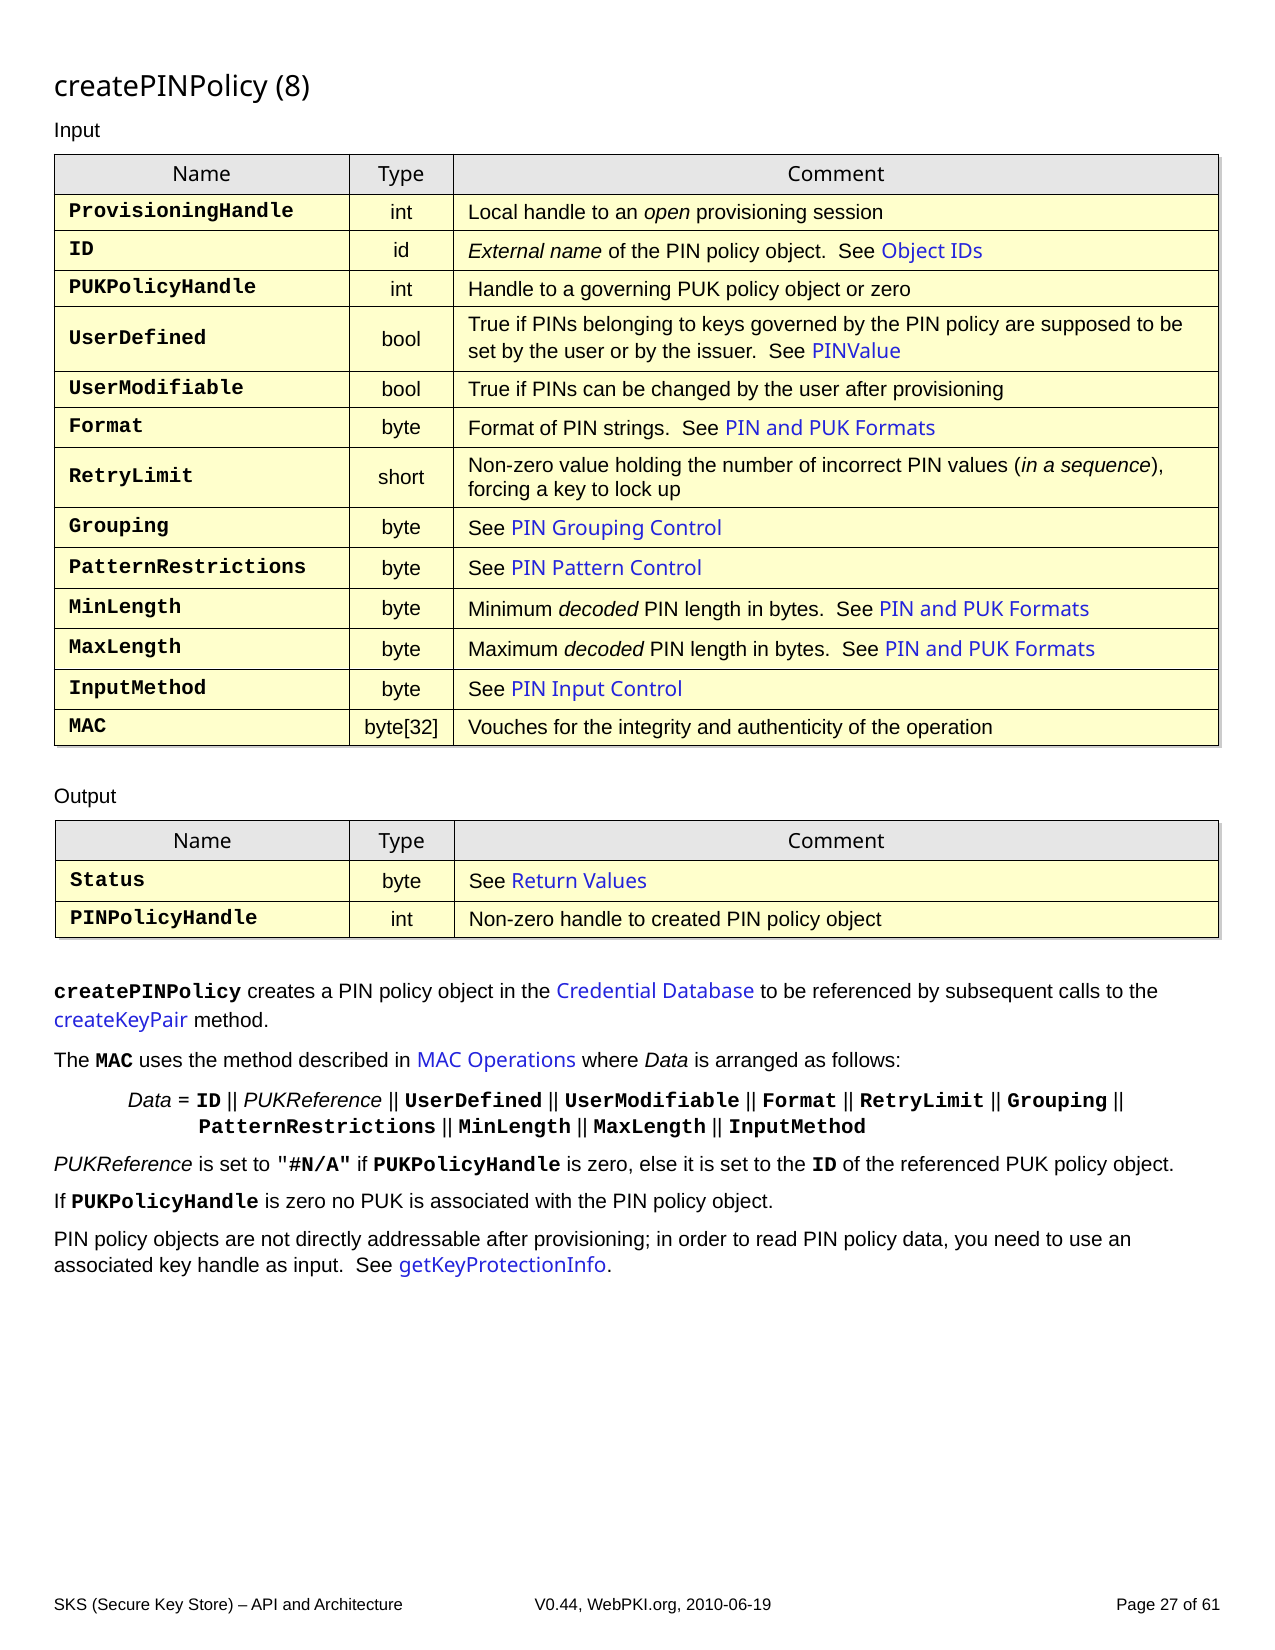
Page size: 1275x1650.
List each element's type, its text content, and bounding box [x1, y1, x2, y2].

table_cell See PIN Pattern Control [454, 548, 1218, 588]
table_cell byte [350, 861, 454, 901]
text The MAC uses the method described in MAC Operations where Data is arranged as follows: [54, 1045, 1221, 1073]
table_cell int [350, 271, 453, 306]
table_cell bool [350, 372, 453, 407]
table_cell RetryLimit [55, 448, 349, 507]
table_cell MAC [55, 710, 349, 745]
text Output [54, 784, 1221, 808]
table_cell UserDefined [55, 307, 349, 371]
table_cell PatternRestrictions [55, 548, 349, 588]
table_cell Non-zero handle to created PIN policy object [455, 902, 1218, 937]
table_cell True if PINs belonging to keys governed by the PIN policy are supposed to be set by the user or by the issuer. See PINValue [454, 307, 1218, 371]
table_header Name [56, 821, 349, 860]
table_cell See PIN Input Control [454, 670, 1218, 709]
table_cell id [350, 231, 453, 270]
table_cell byte [350, 548, 453, 588]
table_cell MinLength [55, 589, 349, 628]
table_cell MaxLength [55, 629, 349, 668]
table_cell int [350, 195, 453, 230]
table_cell UserModifiable [55, 372, 349, 407]
table_cell Grouping [55, 508, 349, 547]
subtitle createPINPolicy (8) [54, 66, 1221, 105]
table_header Comment [454, 155, 1218, 194]
table_cell PINPolicyHandle [56, 902, 349, 937]
table_cell ID [55, 231, 349, 270]
table_cell Local handle to an open provisioning session [454, 195, 1218, 230]
table_cell Format of PIN strings. See PIN and PUK Formats [454, 408, 1218, 447]
table_cell byte [350, 408, 453, 447]
table_header Comment [455, 821, 1218, 860]
table_header Name [55, 155, 349, 194]
table_header Type [350, 821, 454, 860]
text Input [54, 118, 1221, 142]
table_cell ProvisioningHandle [55, 195, 349, 230]
table_cell byte [350, 508, 453, 547]
table_cell See Return Values [455, 861, 1218, 901]
table_cell bool [350, 307, 453, 371]
table_cell True if PINs can be changed by the user after provisioning [454, 372, 1218, 407]
text If PUKPolicyHandle is zero no PUK is associated with the PIN policy object. [54, 1189, 1221, 1215]
table_cell byte⁮[32] [350, 710, 453, 745]
table_cell Format [55, 408, 349, 447]
table_cell InputMethod [55, 670, 349, 709]
table_header Type [350, 155, 453, 194]
table_cell Vouches for the integrity and authenticity of the operation [454, 710, 1218, 745]
text PUKReference is set to "#N/A" if PUKPolicyHandle is zero, else it is set to the ID of the referenced PUK policy object. [54, 1151, 1221, 1177]
table_cell byte [350, 589, 453, 628]
table_cell Maximum decoded PIN length in bytes. See PIN and PUK Formats [454, 629, 1218, 668]
table_cell byte [350, 670, 453, 709]
table_cell short [350, 448, 453, 507]
table_cell Handle to a governing PUK policy object or zero [454, 271, 1218, 306]
table_cell Non-zero value holding the number of incorrect PIN values (in a sequence), forcing a key to lock up [454, 448, 1218, 507]
table_cell int [350, 902, 454, 937]
table_cell See PIN Grouping Control [454, 508, 1218, 547]
table_cell Minimum decoded PIN length in bytes. See PIN and PUK Formats [454, 589, 1218, 628]
text Data = ID || PUKReference || UserDefined || UserModifiable || Format || RetryLimit || Grouping || PatternRestrictions || MinLength || MaxLength || InputMethod [54, 1085, 1221, 1139]
table_cell Status [56, 861, 349, 901]
text PIN policy objects are not directly addressable after provisioning; in order to read PIN policy data, you need to use an associated key handle as input. See getKeyProtectionInfo. [54, 1227, 1221, 1279]
table_cell byte [350, 629, 453, 668]
table_cell External name of the PIN policy object. See Object IDs [454, 231, 1218, 270]
table_cell PUKPolicyHandle [55, 271, 349, 306]
text createPINPolicy creates a PIN policy object in the Credential Database to be referenced by subsequent calls to the createKeyPair method. [54, 976, 1221, 1033]
